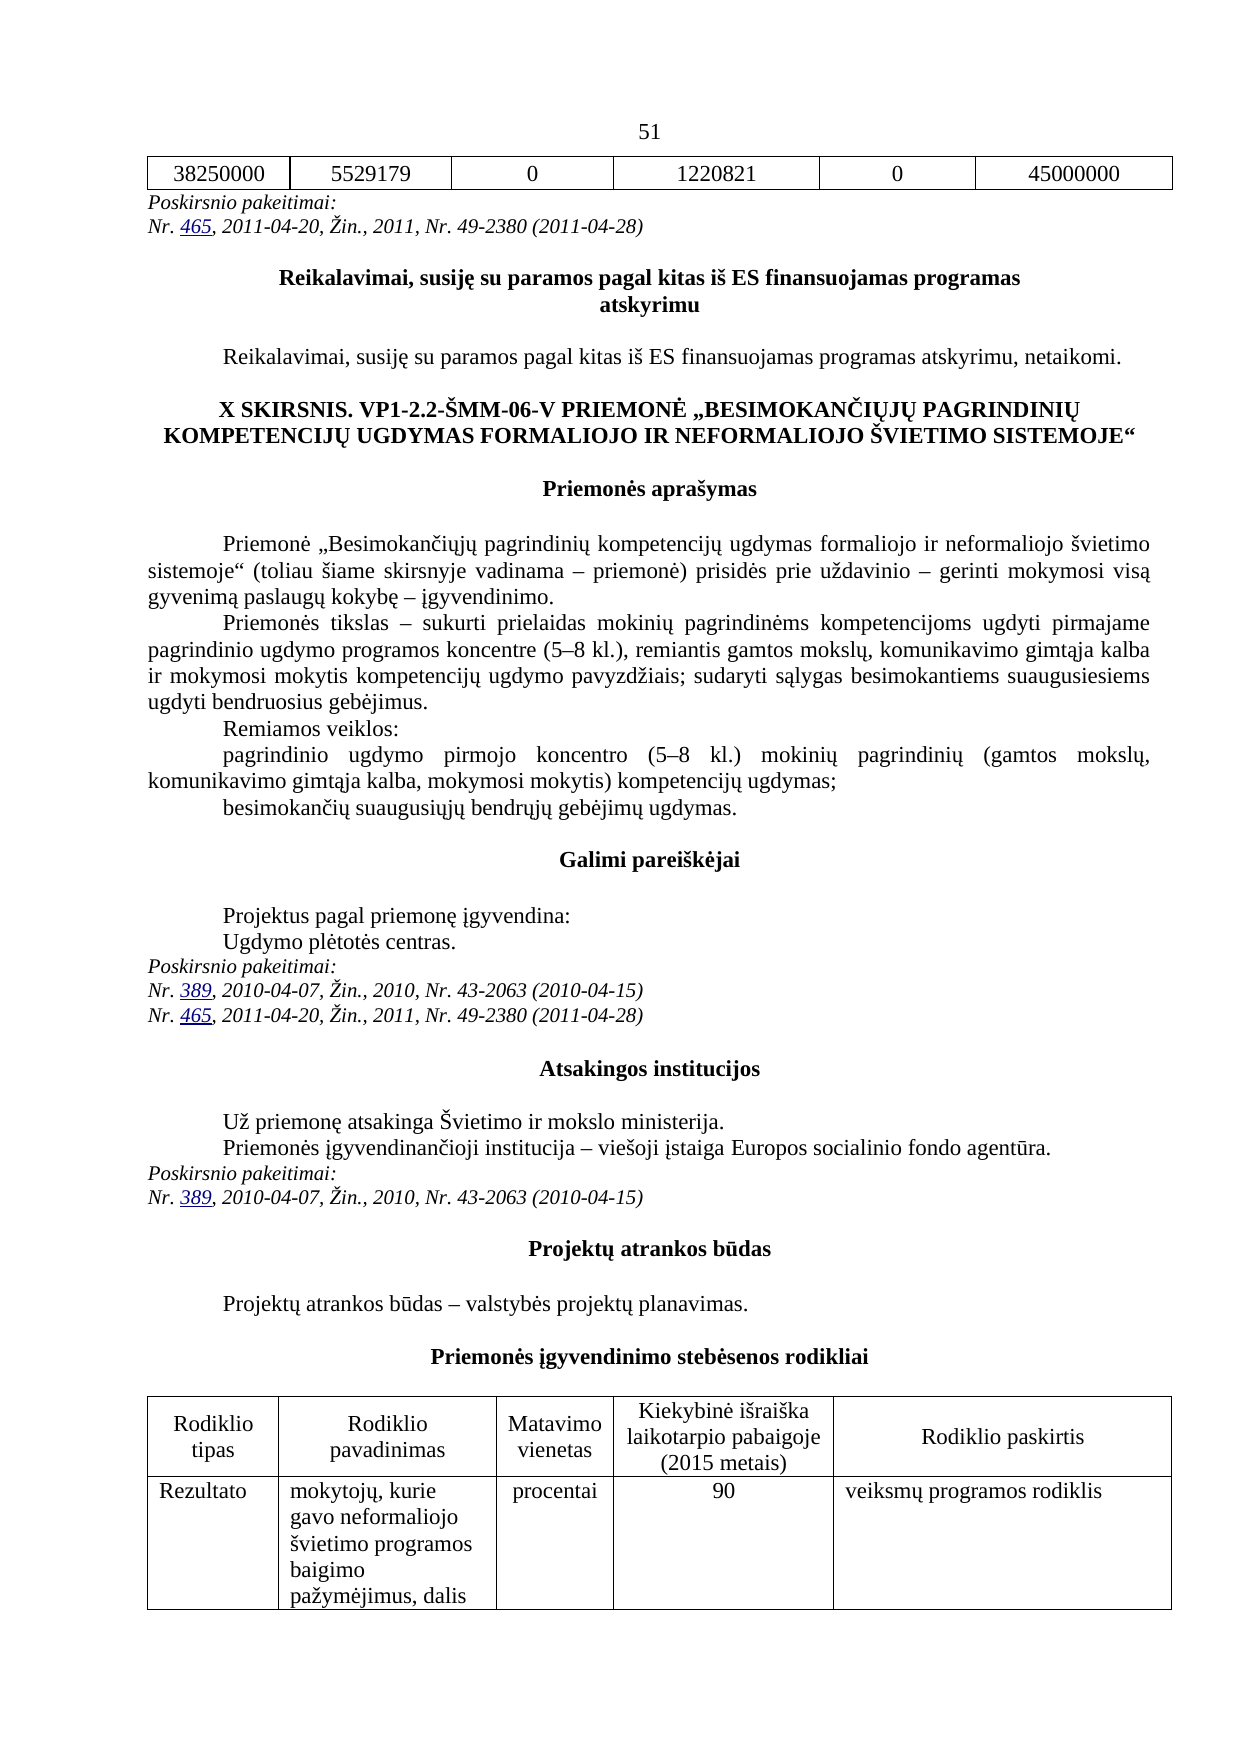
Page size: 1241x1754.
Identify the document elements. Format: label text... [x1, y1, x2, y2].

table_cell 5529179 [291, 157, 451, 189]
text Projektus pagal priemonę įgyvendina: [148, 902, 1152, 928]
text Priemonės tikslas – sukurti prielaidas mokinių pagrindinėms kompetencijoms ugdyti pirmajame pagrindinio ugdymo programos koncentre (5–8 kl.), remiantis gamtos mokslų, komunikavimo gimtąja kalba ir mokymosi mokytis kompetencijų ugdymo pavyzdžiais; sudaryti sąlygas besimokantiems suaugusiesiems ugdyti bendruosius gebėjimus. [148, 609, 1152, 715]
text Nr. 389, 2010-04-07, Žin., 2010, Nr. 43-2063 (2010-04-15) [148, 978, 1152, 1002]
table_cell 0 [452, 157, 613, 189]
table_header Rodiklio pavadinimas [279, 1397, 496, 1476]
table_header Rodiklio paskirtis [834, 1397, 1171, 1476]
table_cell 1220821 [614, 157, 819, 189]
table_cell mokytojų, kurie gavo neformaliojo švietimo programos baigimo pažymėjimus, dalis [279, 1477, 496, 1609]
text Reikalavimai, susiję su paramos pagal kitas iš ES finansuojamas programas atskyrimu, netaikomi. [148, 343, 1152, 370]
text pagrindinio ugdymo pirmojo koncentro (5–8 kl.) mokinių pagrindinių (gamtos mokslų, komunikavimo gimtąja kalba, mokymosi mokytis) kompetencijų ugdymas; [148, 741, 1152, 794]
table_header Matavimo vienetas [497, 1397, 613, 1476]
text Atsakingos institucijos [148, 1055, 1152, 1082]
text Už priemonę atsakinga Švietimo ir mokslo ministerija. [148, 1108, 1152, 1134]
table_header Kiekybinė išraiška laikotarpio pabaigoje (2015 metais) [614, 1397, 833, 1476]
table_cell 38250000 [148, 157, 289, 189]
table_header Rodiklio tipas [148, 1397, 278, 1476]
table_cell 45000000 [976, 157, 1172, 189]
text Galimi pareiškėjai [148, 847, 1152, 873]
subtitle X SKIRSNIS. VP1-2.2-ŠMM-06-V PRIEMONĖ „BESIMOKANČIŲJŲ PAGRINDINIŲ KOMPETENCIJŲ UGDYMAS FORMALIOJO IR NEFORMALIOJO ŠVIETIMO SISTEMOJE“ [148, 396, 1152, 449]
text Priemonės įgyvendinimo stebėsenos rodikliai [148, 1343, 1152, 1369]
table_cell veiksmų programos rodiklis [834, 1477, 1171, 1609]
text Ugdymo plėtotės centras. [148, 928, 1152, 954]
text besimokančių suaugusiųjų bendrųjų gebėjimų ugdymas. [148, 794, 1152, 820]
text Reikalavimai, susiję su paramos pagal kitas iš ES finansuojamas programas atskyrimu [148, 264, 1152, 317]
table_cell 90 [614, 1477, 833, 1609]
text Nr. 465, 2011-04-20, Žin., 2011, Nr. 49-2380 (2011-04-28) [148, 1002, 1152, 1027]
table_cell 0 [820, 157, 975, 189]
text Poskirsnio pakeitimai: [148, 954, 1152, 978]
text Projektų atrankos būdas – valstybės projektų planavimas. [148, 1290, 1152, 1317]
text Priemonės įgyvendinančioji institucija – viešoji įstaiga Europos socialinio fondo agentūra. [148, 1134, 1152, 1161]
text Priemonė „Besimokančiųjų pagrindinių kompetencijų ugdymas formaliojo ir neformaliojo švietimo sistemoje“ (toliau šiame skirsnyje vadinama – priemonė) prisidės prie uždavinio – gerinti mokymosi visą gyvenimą paslaugų kokybę – įgyvendinimo. [148, 530, 1152, 609]
text Priemonės aprašymas [148, 475, 1152, 502]
text Nr. 389, 2010-04-07, Žin., 2010, Nr. 43-2063 (2010-04-15) [148, 1185, 1152, 1209]
text Remiamos veiklos: [148, 715, 1152, 741]
table_cell Rezultato [148, 1477, 278, 1609]
text Nr. 465, 2011-04-20, Žin., 2011, Nr. 49-2380 (2011-04-28) [148, 214, 1152, 238]
table_cell procentai [497, 1477, 613, 1609]
text Poskirsnio pakeitimai: [148, 190, 1152, 214]
text Poskirsnio pakeitimai: [148, 1161, 1152, 1185]
text Projektų atrankos būdas [148, 1235, 1152, 1262]
